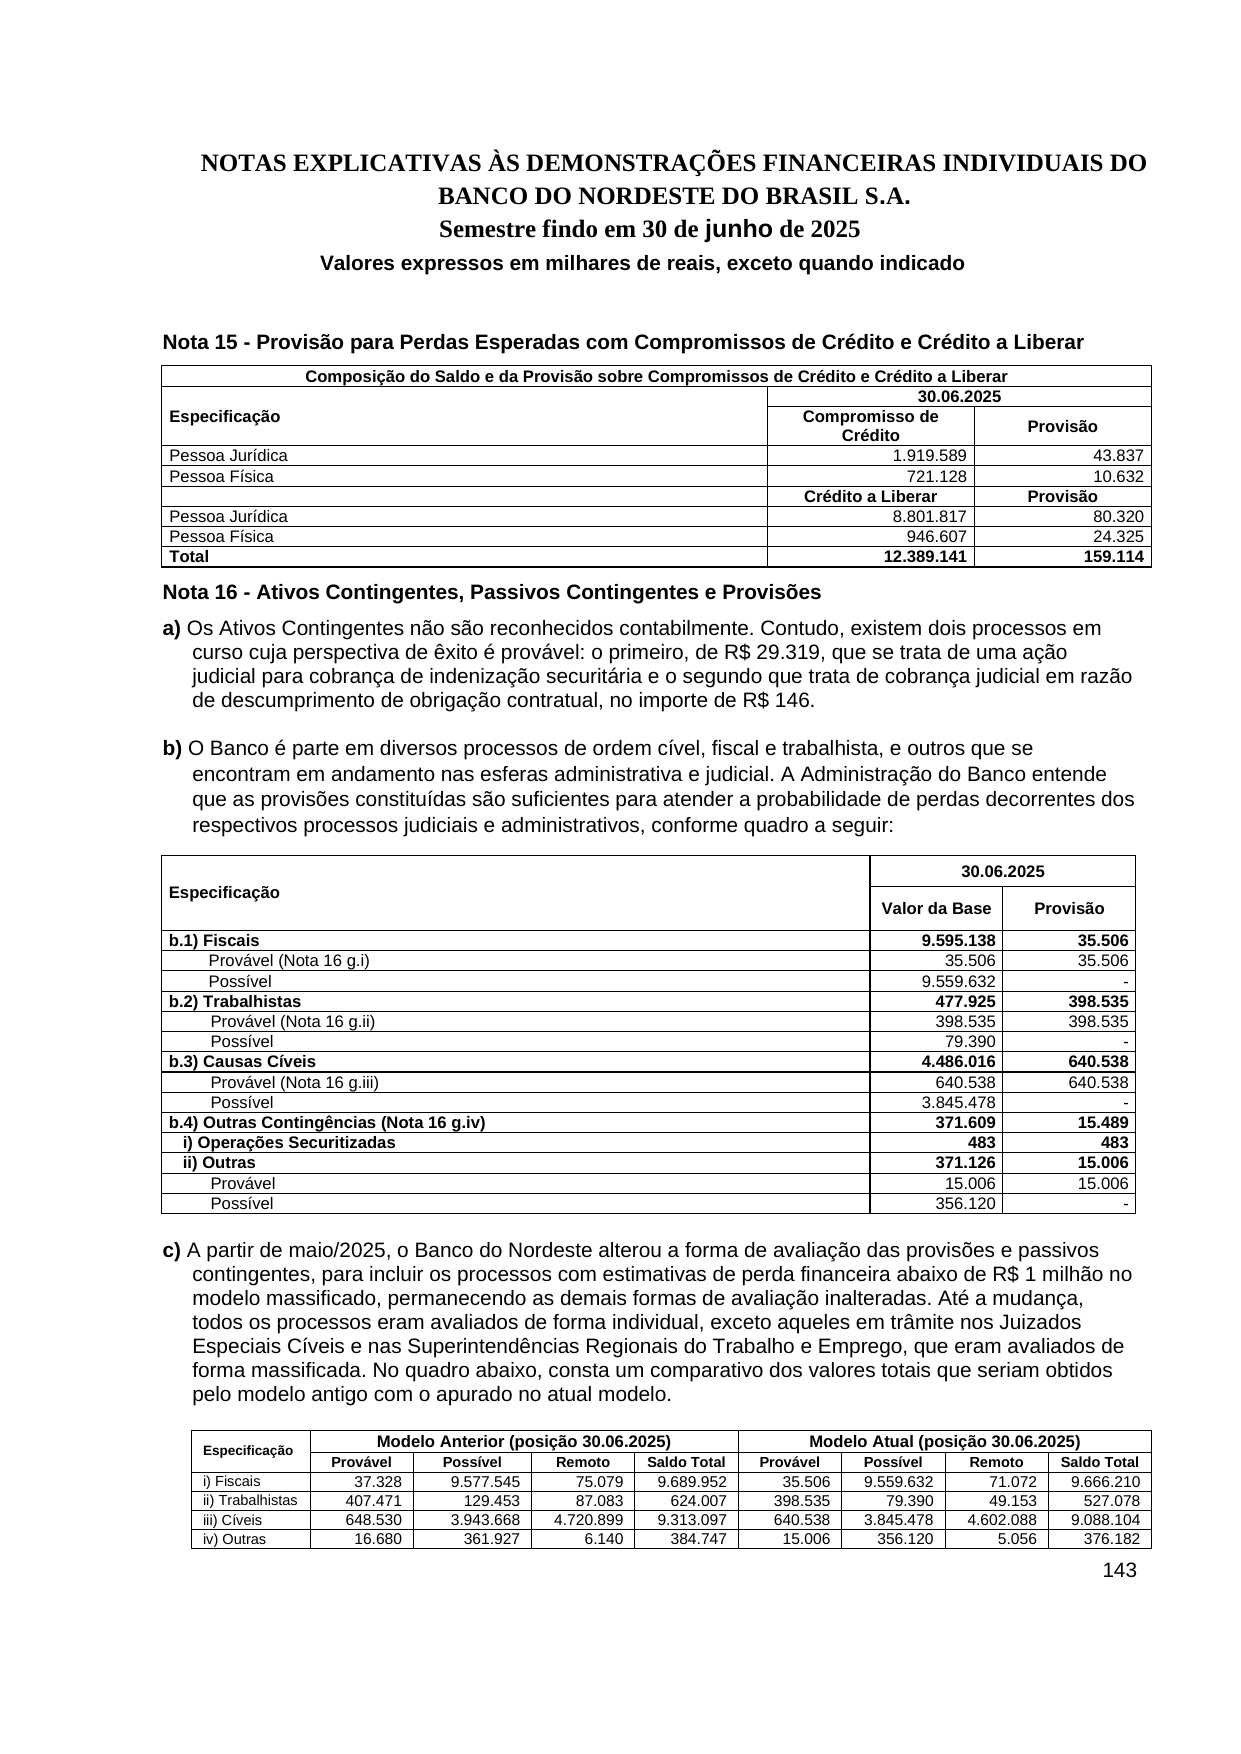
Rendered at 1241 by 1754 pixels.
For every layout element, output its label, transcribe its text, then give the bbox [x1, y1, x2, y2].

table_cell - [1003, 971, 1135, 991]
table_cell 398.535 [1003, 1012, 1135, 1031]
table_cell - [1003, 1194, 1135, 1213]
table_header Modelo Atual (posição 30.06.2025) [739, 1431, 1151, 1452]
table_cell Possível [162, 1194, 869, 1213]
table_cell Valor da Base [871, 887, 1002, 930]
table_cell 640.538 [739, 1511, 841, 1529]
table_header Modelo Anterior (posição 30.06.2025) [311, 1431, 738, 1452]
table_cell 87.083 [532, 1492, 634, 1510]
table_cell 624.007 [635, 1492, 738, 1510]
table_cell 356.120 [842, 1530, 945, 1548]
table_cell 3.943.668 [414, 1511, 531, 1529]
table_cell - [1003, 1032, 1135, 1051]
text Nota 15 - Provisão para Perdas Esperadas com Compromissos de Crédito e Crédito a Liberar [162, 329, 1137, 353]
table_cell Provisão [1003, 887, 1135, 930]
table_cell Possível [162, 1093, 869, 1112]
table_cell iv) Outras [192, 1530, 310, 1548]
table_cell Provável (Nota 16 g.ii) [162, 1012, 869, 1031]
table_cell 356.120 [871, 1194, 1002, 1213]
list Os Ativos Contingentes não são reconhecidos contabilmente. Contudo, existem dois processos em curso cuja perspectiva de êxito é provável: o primeiro, de R$ 29.319, que se trata de uma ação judicial para cobrança de indenização securitária e o segundo que trata de cobrança judicial em razão de descumprimento de obrigação contratual, no importe de R$ 146. [162, 616, 1137, 712]
table_cell 16.680 [311, 1530, 413, 1548]
table_cell Saldo Total [635, 1453, 738, 1471]
table_cell 43.837 [975, 446, 1151, 465]
table_cell Provisão [975, 407, 1151, 445]
table_cell 721.128 [768, 466, 974, 486]
table_cell b.1) Fiscais [162, 931, 869, 950]
table_cell 129.453 [414, 1492, 531, 1510]
table_cell b.3) Causas Cíveis [162, 1052, 869, 1071]
table_cell Provável [162, 1174, 869, 1193]
table_cell 371.609 [871, 1113, 1002, 1132]
table_cell Possível [162, 1032, 869, 1051]
table_cell 24.325 [975, 527, 1151, 546]
table_cell 35.506 [1003, 951, 1135, 970]
table_cell iii) Cíveis [192, 1511, 310, 1529]
table_cell 10.632 [975, 466, 1151, 486]
table_cell 527.078 [1049, 1492, 1151, 1510]
table_cell 79.390 [842, 1492, 945, 1510]
table_cell 3.845.478 [842, 1511, 945, 1529]
table_cell 159.114 [975, 547, 1151, 566]
table_cell 35.506 [1003, 931, 1135, 950]
table_cell 483 [1003, 1133, 1135, 1152]
table_cell Provável (Nota 16 g.iii) [162, 1073, 869, 1092]
table_cell 9.559.632 [871, 971, 1002, 991]
table_cell 483 [871, 1133, 1002, 1152]
table_cell 648.530 [311, 1511, 413, 1529]
table_cell Total [162, 547, 767, 566]
table_cell 15.006 [739, 1530, 841, 1548]
table_cell 80.320 [975, 507, 1151, 526]
table_cell Pessoa Jurídica [162, 507, 767, 526]
table_cell 30.06.2025 [768, 387, 1151, 406]
table_cell Possível [414, 1453, 531, 1471]
table_cell 1.919.589 [768, 446, 974, 465]
table_cell Provável (Nota 16 g.i) [162, 951, 869, 970]
table_cell Possível [162, 971, 869, 991]
table_cell 75.079 [532, 1473, 634, 1491]
table_cell - [1003, 1093, 1135, 1112]
table_cell 384.747 [635, 1530, 738, 1548]
table_cell Pessoa Jurídica [162, 446, 767, 465]
table_cell 35.506 [739, 1473, 841, 1491]
table_cell Pessoa Física [162, 466, 767, 486]
table_cell 9.666.210 [1049, 1473, 1151, 1491]
table_header Composição do Saldo e da Provisão sobre Compromissos de Crédito e Crédito a Liberar [162, 366, 1151, 386]
table_header Especificação [162, 856, 869, 930]
table_cell 15.006 [1003, 1153, 1135, 1172]
table_cell 4.602.088 [946, 1511, 1048, 1529]
list O Banco é parte em diversos processos de ordem cível, fiscal e trabalhista, e outros que se encontram em andamento nas esferas administrativa e judicial. A Administração do Banco entende que as provisões constituídas são suficientes para atender a probabilidade de perdas decorrentes dos respectivos processos judiciais e administrativos, conforme quadro a seguir: [162, 736, 1137, 837]
table_cell 9.577.545 [414, 1473, 531, 1491]
table_cell Provável [311, 1453, 413, 1471]
table_cell Especificação [162, 387, 767, 445]
table_cell 4.486.016 [871, 1052, 1002, 1071]
table_cell 398.535 [739, 1492, 841, 1510]
table_cell Remoto [532, 1453, 634, 1471]
table_cell 9.088.104 [1049, 1511, 1151, 1529]
table_cell Saldo Total [1049, 1453, 1151, 1471]
table_cell 477.925 [871, 992, 1002, 1011]
table_cell 9.689.952 [635, 1473, 738, 1491]
table_cell 79.390 [871, 1032, 1002, 1051]
table_cell 6.140 [532, 1530, 634, 1548]
table_cell 9.595.138 [871, 931, 1002, 950]
table_cell 71.072 [946, 1473, 1048, 1491]
table_cell 15.006 [871, 1174, 1002, 1193]
table_cell Provável [739, 1453, 841, 1471]
table_cell 12.389.141 [768, 547, 974, 566]
table_header Especificação [192, 1431, 310, 1471]
table_cell 5.056 [946, 1530, 1048, 1548]
table_cell Crédito a Liberar [768, 487, 974, 506]
table_cell Possível [842, 1453, 945, 1471]
table_cell 361.927 [414, 1530, 531, 1548]
text Nota 16 - Ativos Contingentes, Passivos Contingentes e Provisões [162, 580, 1137, 604]
table_cell 946.607 [768, 527, 974, 546]
table_cell 371.126 [871, 1153, 1002, 1172]
table_cell Pessoa Física [162, 527, 767, 546]
table_cell 398.535 [871, 1012, 1002, 1031]
table_cell ii) Outras [162, 1153, 869, 1172]
table_cell 640.538 [1003, 1052, 1135, 1071]
table_cell Provisão [975, 487, 1151, 506]
table_cell 398.535 [1003, 992, 1135, 1011]
table_header 30.06.2025 [871, 856, 1135, 886]
table_cell 407.471 [311, 1492, 413, 1510]
table_cell 37.328 [311, 1473, 413, 1491]
table_cell Compromisso de Crédito [768, 407, 974, 445]
list A partir de maio/2025, o Banco do Nordeste alterou a forma de avaliação das provisões e passivos contingentes, para incluir os processos com estimativas de perda financeira abaixo de R$ 1 milhão no modelo massificado, permanecendo as demais formas de avaliação inalteradas. Até a mudança, todos os processos eram avaliados de forma individual, exceto aqueles em trâmite nos Juizados Especiais Cíveis e nas Superintendências Regionais do Trabalho e Emprego, que eram avaliados de forma massificada. No quadro abaixo, consta um comparativo dos valores totais que seriam obtidos pelo modelo antigo com o apurado no atual modelo. [162, 1238, 1137, 1406]
table_cell 49.153 [946, 1492, 1048, 1510]
table_cell 640.538 [1003, 1073, 1135, 1092]
table_cell i) Operações Securitizadas [162, 1133, 869, 1152]
table_cell 3.845.478 [871, 1093, 1002, 1112]
table_cell 35.506 [871, 951, 1002, 970]
table_cell [162, 487, 767, 506]
table_cell b.2) Trabalhistas [162, 992, 869, 1011]
table_cell b.4) Outras Contingências (Nota 16 g.iv) [162, 1113, 869, 1132]
table_cell 15.489 [1003, 1113, 1135, 1132]
table_cell ii) Trabalhistas [192, 1492, 310, 1510]
table_cell 9.559.632 [842, 1473, 945, 1491]
table_cell 4.720.899 [532, 1511, 634, 1529]
table_cell 8.801.817 [768, 507, 974, 526]
table_cell Remoto [946, 1453, 1048, 1471]
table_cell 15.006 [1003, 1174, 1135, 1193]
table_cell i) Fiscais [192, 1473, 310, 1491]
table_cell 9.313.097 [635, 1511, 738, 1529]
table_cell 376.182 [1049, 1530, 1151, 1548]
table_cell 640.538 [871, 1073, 1002, 1092]
